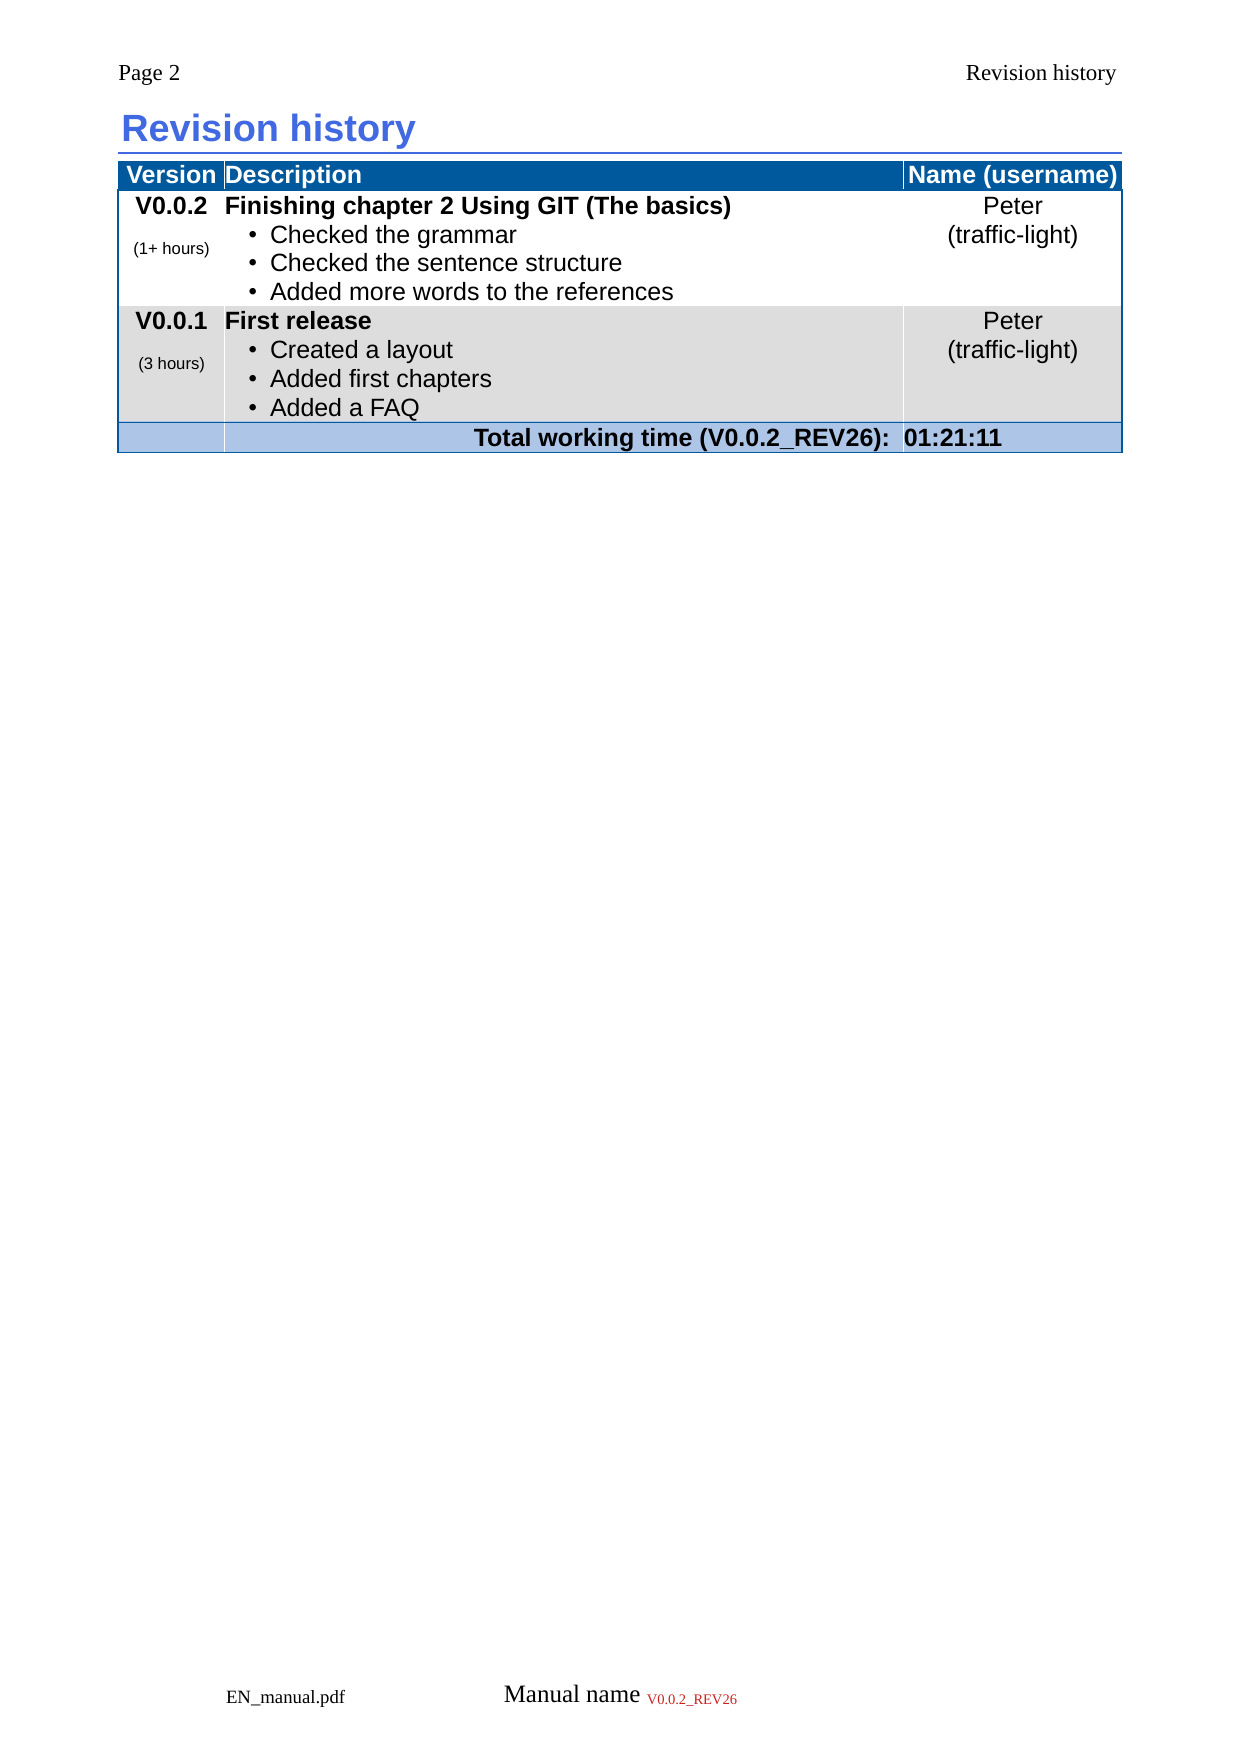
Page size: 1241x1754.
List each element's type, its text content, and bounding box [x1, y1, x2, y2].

subtitle Revision history [118, 103, 1122, 152]
table_cell Peter (traffic-light) [904, 306, 1121, 421]
table_cell V0.0.2 (1+ hours) [119, 191, 224, 306]
table_cell V0.0.1 (3 hours) [119, 306, 224, 421]
table_header Name (username) [904, 161, 1122, 189]
table_cell First release Created a layout Added first chapters Added a FAQ [225, 306, 903, 421]
table_cell [119, 423, 224, 452]
table_header Version [118, 161, 224, 189]
table_cell Peter (traffic-light) [904, 191, 1121, 306]
table_cell 01:21:11 [904, 423, 1121, 452]
table_header Description [225, 161, 903, 189]
table_cell Total working time (V0.0.2_REV26): [225, 423, 903, 452]
table_cell Finishing chapter 1 Using GIT (The basics) Checked the grammar Checked the sentence structure Added more words to the references [225, 191, 903, 306]
